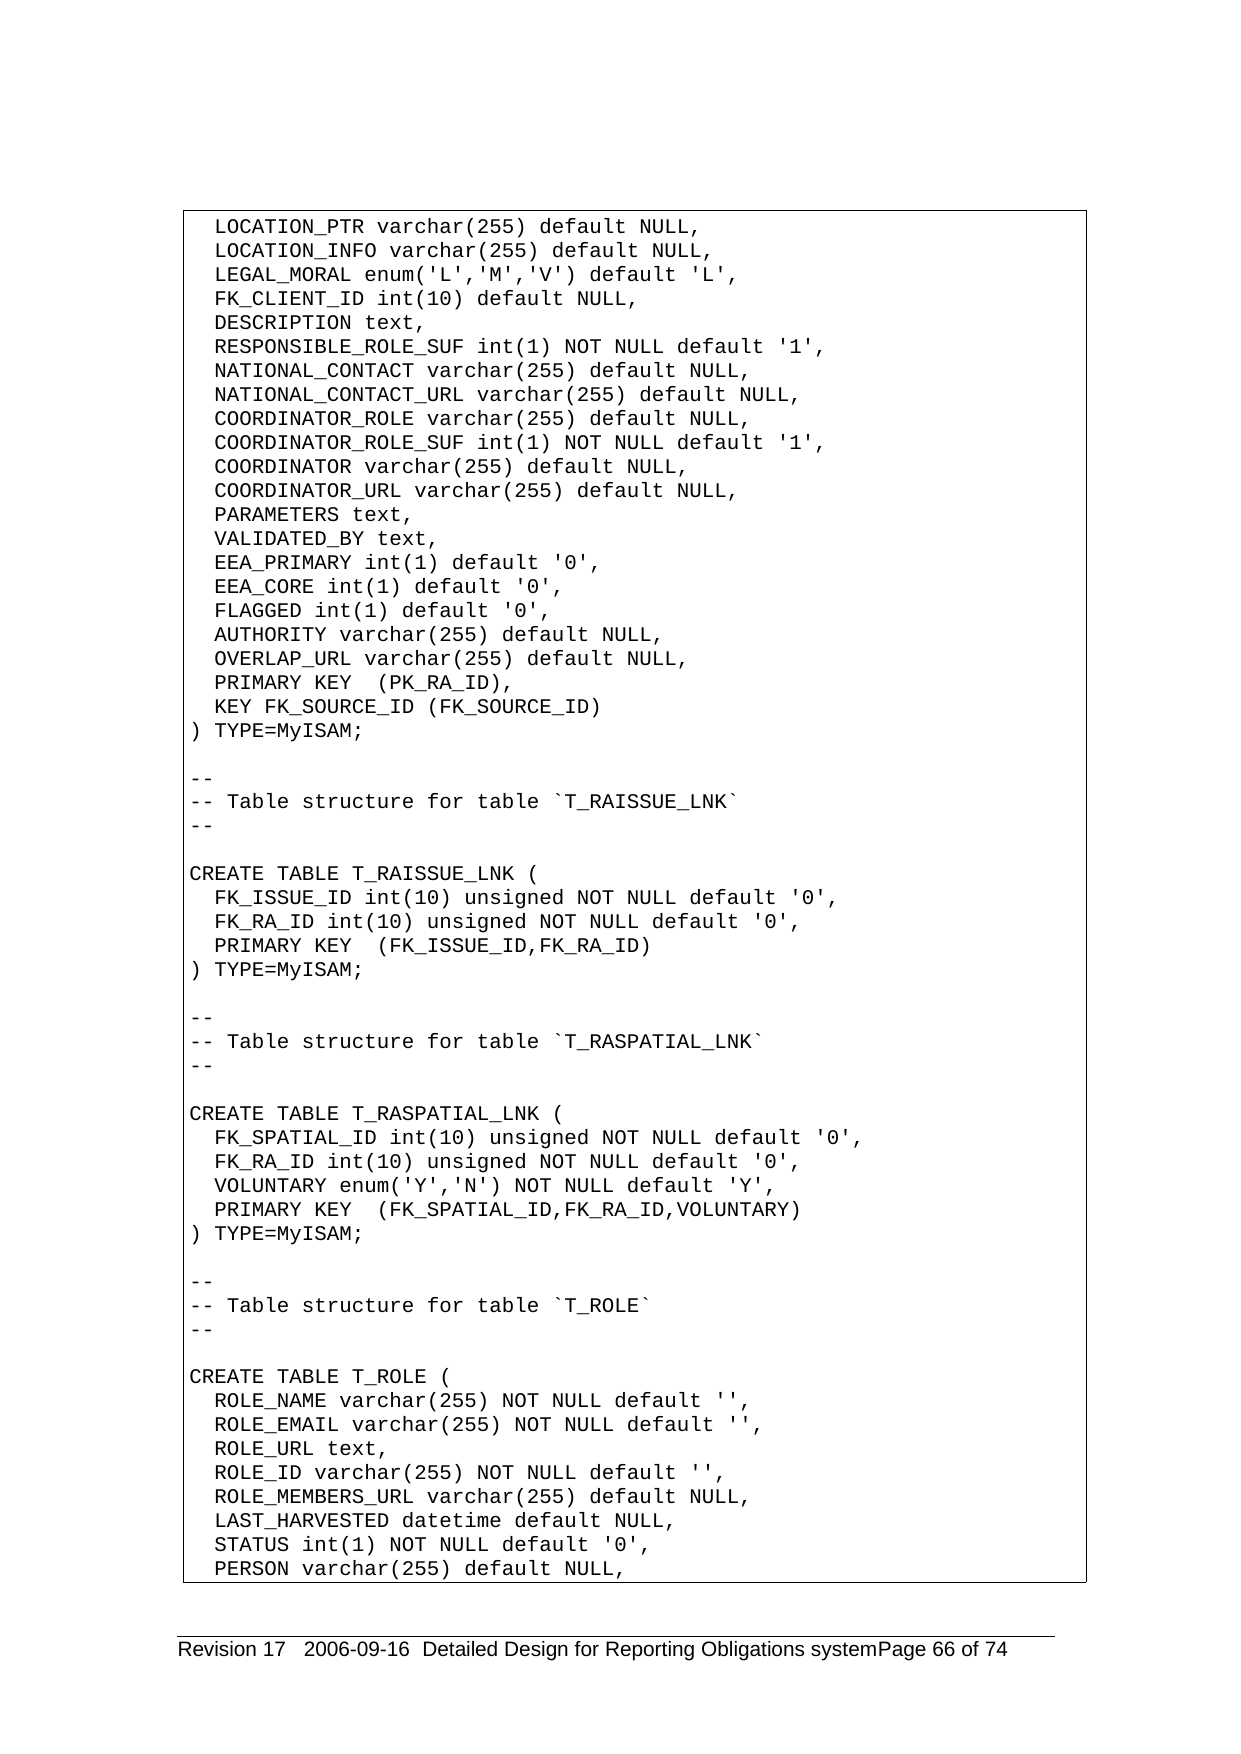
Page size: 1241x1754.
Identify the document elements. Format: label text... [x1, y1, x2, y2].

text -- [184, 761, 1086, 785]
text RESPONSIBLE_ROLE_SUF int(1) NOT NULL default '1', [184, 330, 1086, 354]
text CREATE TABLE T_RAISSUE_LNK ( [184, 857, 1086, 881]
text COORDINATOR_URL varchar(255) default NULL, [184, 474, 1086, 498]
text -- Table structure for table `T_RASPATIAL_LNK` [184, 1025, 1086, 1049]
text FK_RA_ID int(10) unsigned NOT NULL default '0', [184, 905, 1086, 929]
text EEA_CORE int(1) default '0', [184, 570, 1086, 594]
text -- [184, 809, 1086, 839]
text KEY FK_SOURCE_ID (FK_SOURCE_ID) [184, 689, 1086, 713]
text PRIMARY KEY (PK_RA_ID), [184, 666, 1086, 689]
text ) TYPE=MyISAM; [184, 713, 1086, 743]
text PARAMETERS text, [184, 498, 1086, 522]
text ) TYPE=MyISAM; [184, 1217, 1086, 1247]
text PERSON varchar(255) default NULL, [184, 1552, 1086, 1582]
text NATIONAL_CONTACT varchar(255) default NULL, [184, 354, 1086, 378]
text LOCATION_INFO varchar(255) default NULL, [184, 234, 1086, 258]
text ROLE_NAME varchar(255) NOT NULL default '', [184, 1384, 1086, 1408]
text ROLE_ID varchar(255) NOT NULL default '', [184, 1456, 1086, 1480]
text ) TYPE=MyISAM; [184, 953, 1086, 983]
text -- [184, 1049, 1086, 1079]
text FLAGGED int(1) default '0', [184, 594, 1086, 618]
text NATIONAL_CONTACT_URL varchar(255) default NULL, [184, 378, 1086, 402]
text -- Table structure for table `T_RAISSUE_LNK` [184, 785, 1086, 809]
text AUTHORITY varchar(255) default NULL, [184, 618, 1086, 642]
text STATUS int(1) NOT NULL default '0', [184, 1528, 1086, 1552]
text PRIMARY KEY (FK_ISSUE_ID,FK_RA_ID) [184, 929, 1086, 953]
text CREATE TABLE T_ROLE ( [184, 1360, 1086, 1384]
text COORDINATOR_ROLE_SUF int(1) NOT NULL default '1', [184, 426, 1086, 450]
text -- [184, 1001, 1086, 1025]
text LAST_HARVESTED datetime default NULL, [184, 1504, 1086, 1528]
text EEA_PRIMARY int(1) default '0', [184, 546, 1086, 570]
text CREATE TABLE T_RASPATIAL_LNK ( [184, 1097, 1086, 1121]
text ROLE_EMAIL varchar(255) NOT NULL default '', [184, 1408, 1086, 1432]
text COORDINATOR varchar(255) default NULL, [184, 450, 1086, 474]
text COORDINATOR_ROLE varchar(255) default NULL, [184, 402, 1086, 426]
text VALIDATED_BY text, [184, 522, 1086, 546]
text -- [184, 1264, 1086, 1288]
text ROLE_URL text, [184, 1432, 1086, 1456]
text DESCRIPTION text, [184, 306, 1086, 330]
text PRIMARY KEY (FK_SPATIAL_ID,FK_RA_ID,VOLUNTARY) [184, 1193, 1086, 1217]
text VOLUNTARY enum('Y','N') NOT NULL default 'Y', [184, 1169, 1086, 1193]
text FK_ISSUE_ID int(10) unsigned NOT NULL default '0', [184, 881, 1086, 905]
text LEGAL_MORAL enum('L','M','V') default 'L', [184, 258, 1086, 282]
text -- Table structure for table `T_ROLE` [184, 1288, 1086, 1312]
text FK_CLIENT_ID int(10) default NULL, [184, 282, 1086, 306]
text -- [184, 1312, 1086, 1342]
text FK_RA_ID int(10) unsigned NOT NULL default '0', [184, 1145, 1086, 1169]
text OVERLAP_URL varchar(255) default NULL, [184, 642, 1086, 666]
text LOCATION_PTR varchar(255) default NULL, [184, 211, 1086, 234]
text ROLE_MEMBERS_URL varchar(255) default NULL, [184, 1480, 1086, 1504]
text FK_SPATIAL_ID int(10) unsigned NOT NULL default '0', [184, 1121, 1086, 1145]
